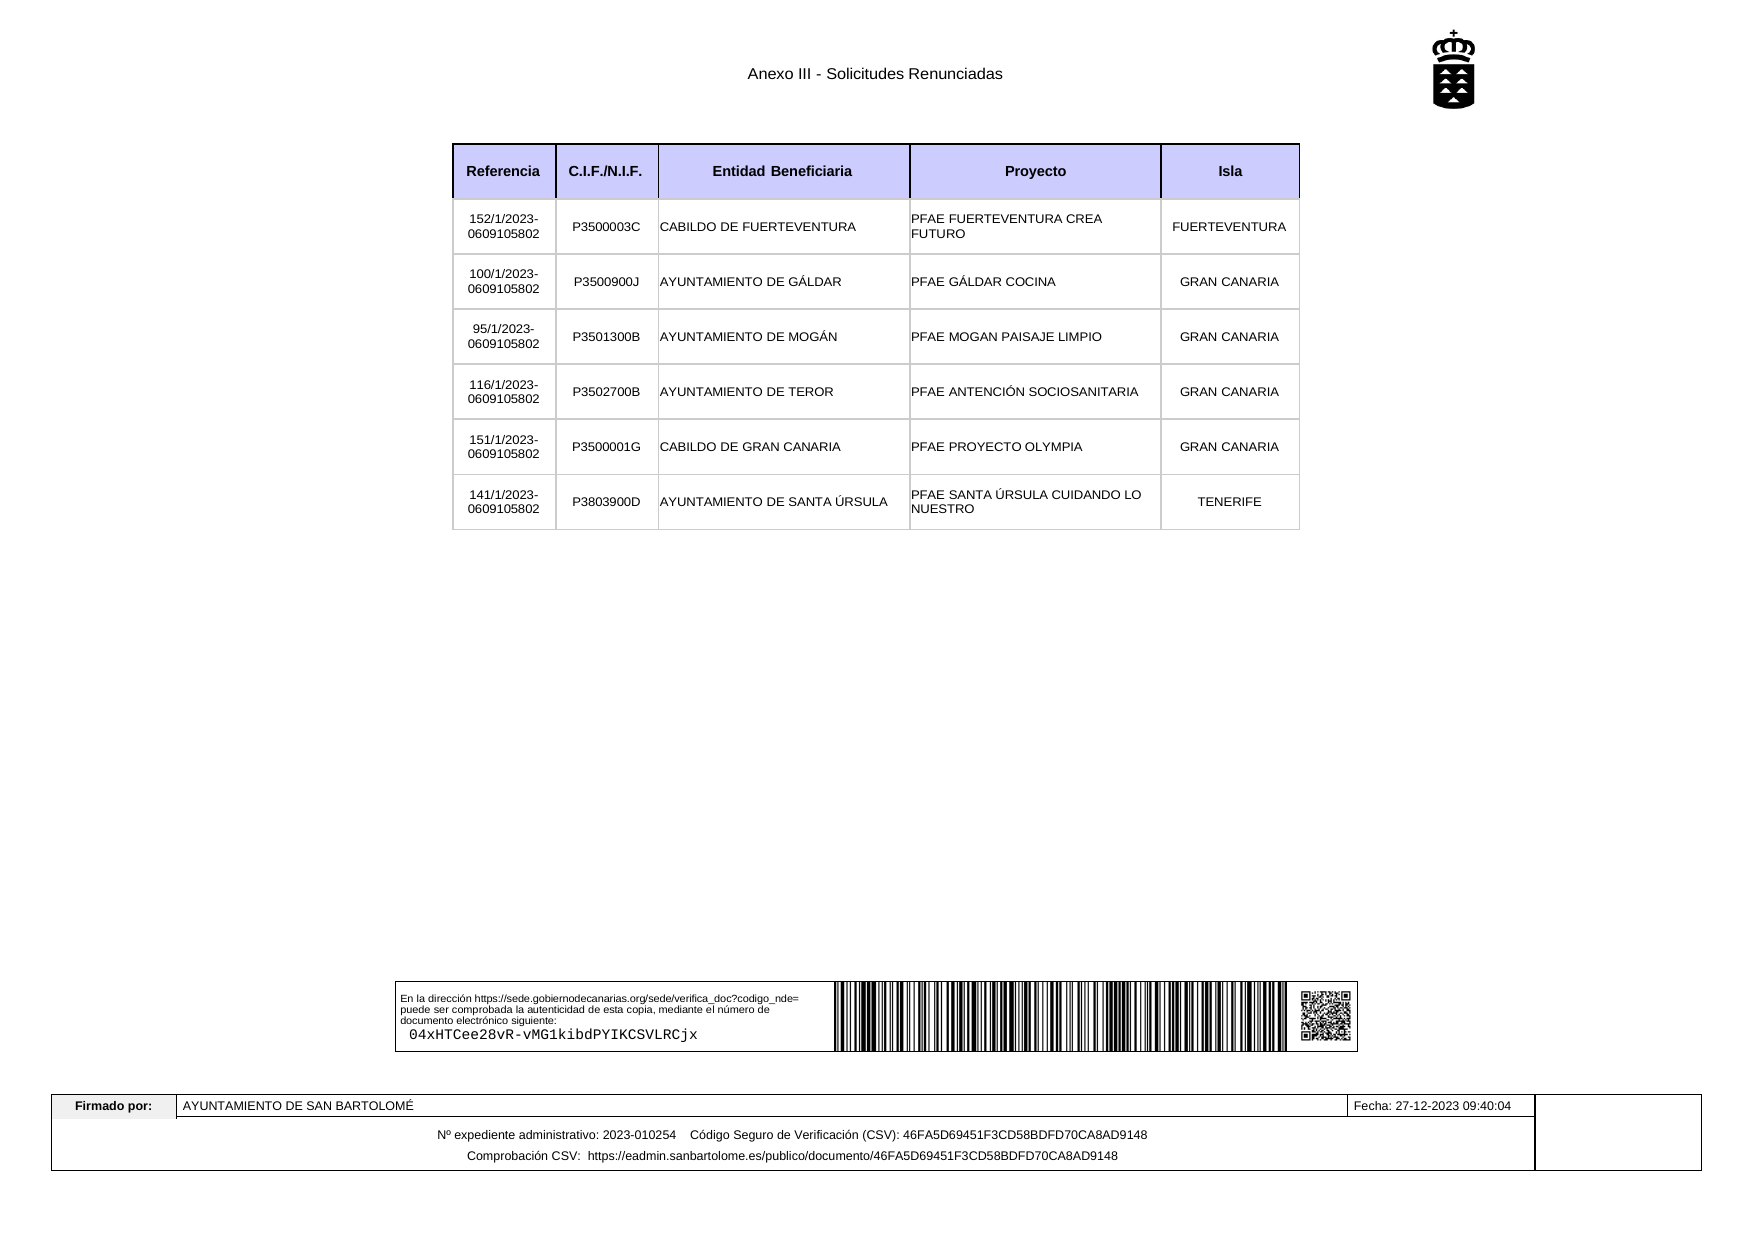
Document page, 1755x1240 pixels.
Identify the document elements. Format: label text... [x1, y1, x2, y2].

table_cell AYUNTAMIENTO DE GÁLDAR [659, 255, 909, 308]
table_cell 95/1/2023- 0609105802 [454, 310, 555, 363]
table_cell 116/1/2023- 0609105802 [454, 365, 555, 418]
table_header Firmado por: [52, 1095, 176, 1116]
table_header Referencia [454, 145, 555, 198]
table_cell AYUNTAMIENTO DE MOGÁN [659, 310, 909, 363]
table_cell CABILDO DE FUERTEVENTURA [659, 200, 909, 253]
table_cell P3500900J [557, 255, 658, 308]
table_cell P3502700B [557, 365, 658, 418]
table_header Entidad Beneficiaria [659, 145, 909, 198]
table_cell 100/1/2023- 0609105802 [454, 255, 555, 308]
table_header Proyecto [911, 145, 1160, 198]
table_header AYUNTAMIENTO DE SAN BARTOLOMÉ [177, 1095, 1347, 1116]
table_cell Nº expediente administrativo: 2023-010254 Código Seguro de Verificación (CSV): 46FA5D69451F3CD58BDFD70CA8AD9148 Comprobación CSV: https://eadmin.sanbartolome.es/publico/documento/46FA5D69451F3CD58BDFD70CA8AD9148 [52, 1117, 1534, 1170]
table_cell PFAE ANTENCIÓN SOCIOSANITARIA [911, 365, 1160, 418]
table_header Fecha: 27-12-2023 09:40:04 [1348, 1095, 1534, 1116]
table_cell TENERIFE [1162, 475, 1299, 528]
table_cell 152/1/2023- 0609105802 [454, 200, 555, 253]
table_cell AYUNTAMIENTO DE SANTA ÚRSULA [659, 475, 909, 528]
table_cell P3500003C [557, 200, 658, 253]
table_cell 141/1/2023- 0609105802 [454, 475, 555, 528]
table_cell PFAE FUERTEVENTURA CREA FUTURO [911, 200, 1160, 253]
table_header Isla [1162, 145, 1299, 198]
table_cell PFAE GÁLDAR COCINA [911, 255, 1160, 308]
table_cell GRAN CANARIA [1162, 255, 1299, 308]
table_cell 151/1/2023- 0609105802 [454, 420, 555, 473]
table_cell GRAN CANARIA [1162, 310, 1299, 363]
table_cell P3501300B [557, 310, 658, 363]
table_cell PFAE PROYECTO OLYMPIA [911, 420, 1160, 473]
table_header [1536, 1095, 1701, 1170]
table_cell P3803900D [557, 475, 658, 528]
table_cell GRAN CANARIA [1162, 420, 1299, 473]
table_header C.I.F./N.I.F. [557, 145, 658, 198]
table_cell PFAE SANTA ÚRSULA CUIDANDO LO NUESTRO [911, 475, 1160, 528]
table_cell CABILDO DE GRAN CANARIA [659, 420, 909, 473]
table_cell FUERTEVENTURA [1162, 200, 1299, 253]
table_cell AYUNTAMIENTO DE TEROR [659, 365, 909, 418]
table_cell P3500001G [557, 420, 658, 473]
table_cell PFAE MOGAN PAISAJE LIMPIO [911, 310, 1160, 363]
table_cell GRAN CANARIA [1162, 365, 1299, 418]
